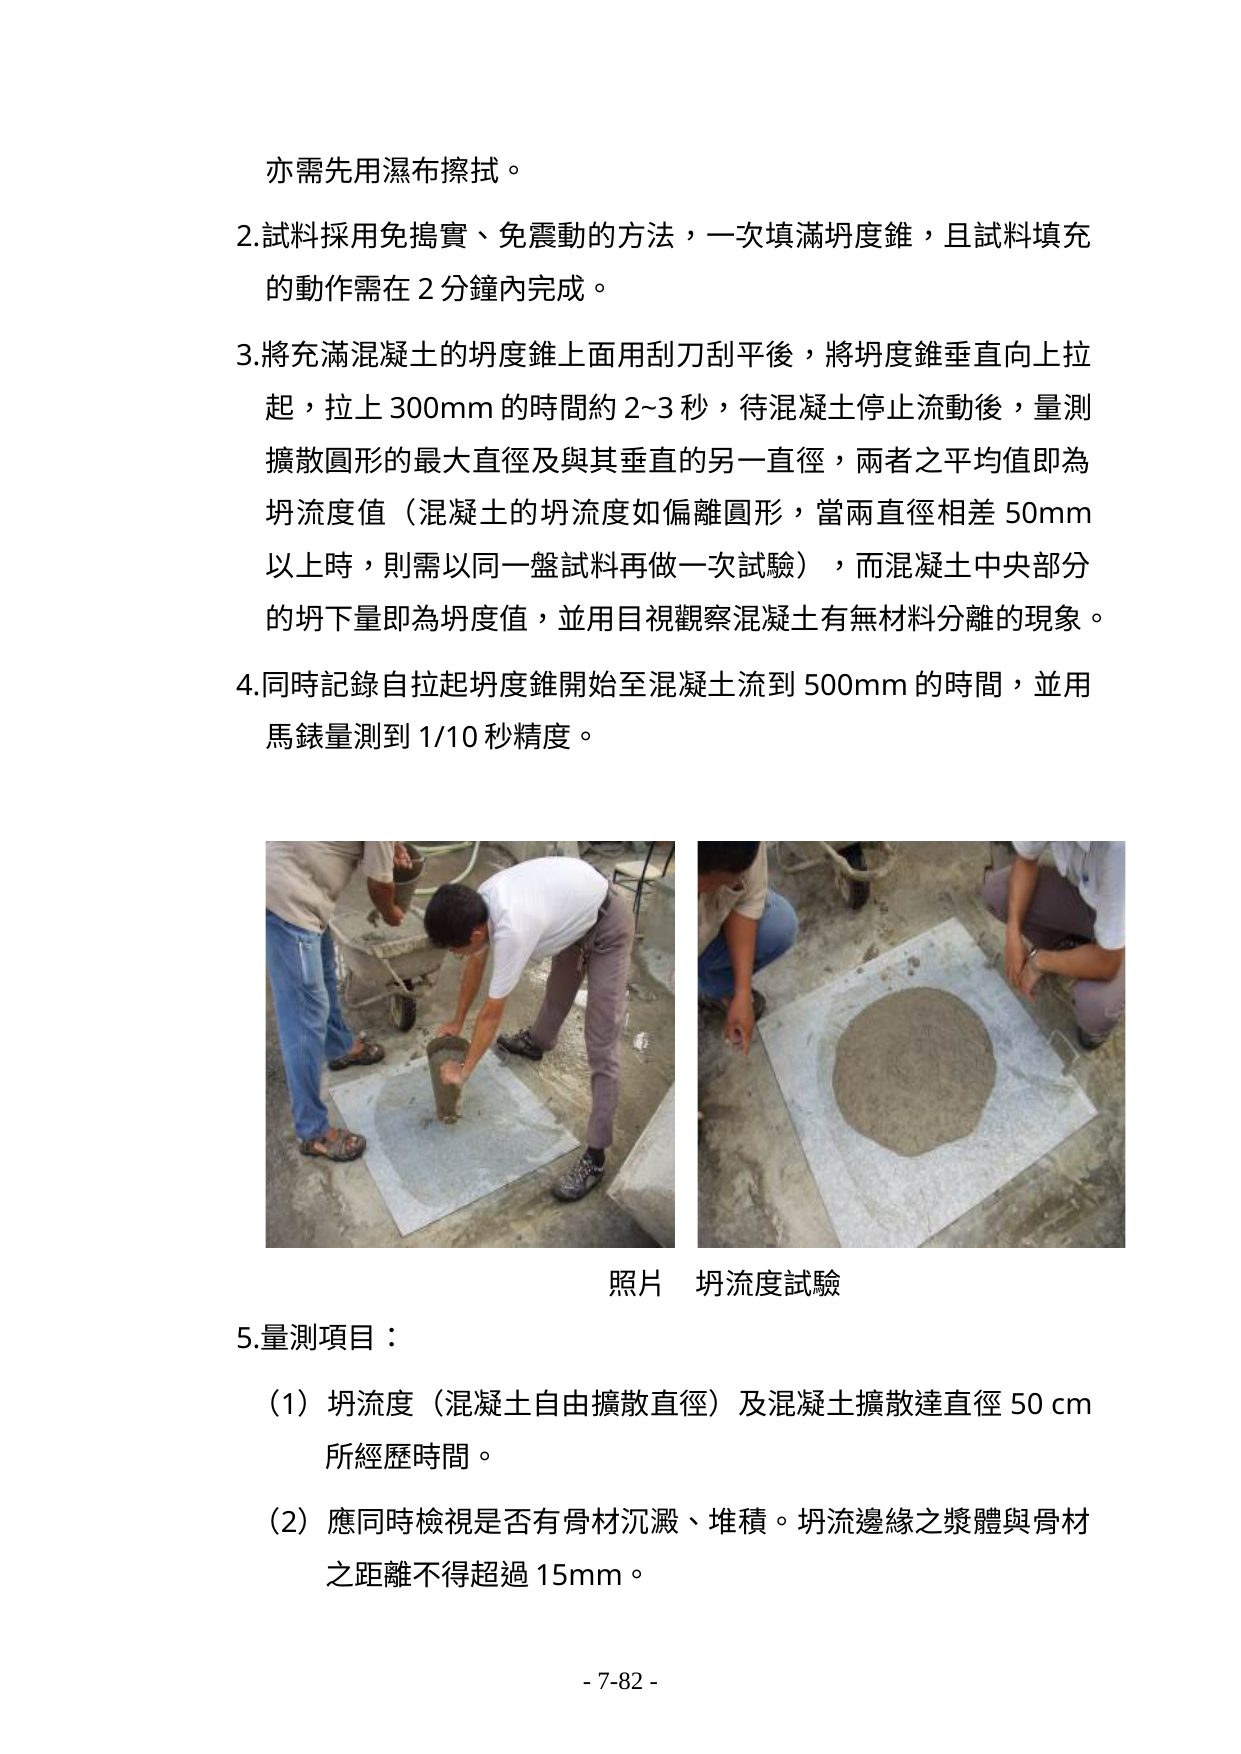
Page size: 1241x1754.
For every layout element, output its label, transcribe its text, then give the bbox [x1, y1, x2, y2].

text 亦需先用濕布擦拭。 [236, 148, 1092, 190]
table_header [254, 841, 686, 1260]
table_header [686, 841, 1137, 1260]
text （1）坍流度（混凝土自由擴散直徑）及混凝土擴散達直徑50 cm所經歷時間。 [251, 1380, 1092, 1476]
text 3.將充滿混凝土的坍度錐上面用刮刀刮平後，將坍度錐垂直向上拉起，拉上300mm的時間約2~3秒，待混凝土停止流動後，量測擴散圓形的最大直徑及與其垂直的另一直徑，兩者之平均值即為坍流度值（混凝土的坍流度如偏離圓形，當兩直徑相差50mm以上時，則需以同一盤試料再做一次試驗），而混凝土中央部分的坍下量即為坍度值，並用目視觀察混凝土有無材料分離的現象。 [236, 331, 1092, 638]
text 4.同時記錄自拉起坍度錐開始至混凝土流到500mm的時間，並用馬錶量測到1/10秒精度。 [236, 661, 1092, 756]
text 2.試料採用免搗實、免震動的方法，一次填滿坍度錐，且試料填充的動作需在2分鐘內完成。 [236, 213, 1092, 308]
picture [697, 841, 1126, 1248]
picture [265, 841, 675, 1248]
text 5.量測項目： [236, 1315, 1092, 1357]
text （2）應同時檢視是否有骨材沉澱、堆積。坍流邊緣之漿體與骨材之距離不得超過15mm。 [251, 1499, 1092, 1594]
table_cell 照片 坍流度試驗 [254, 1260, 1137, 1315]
